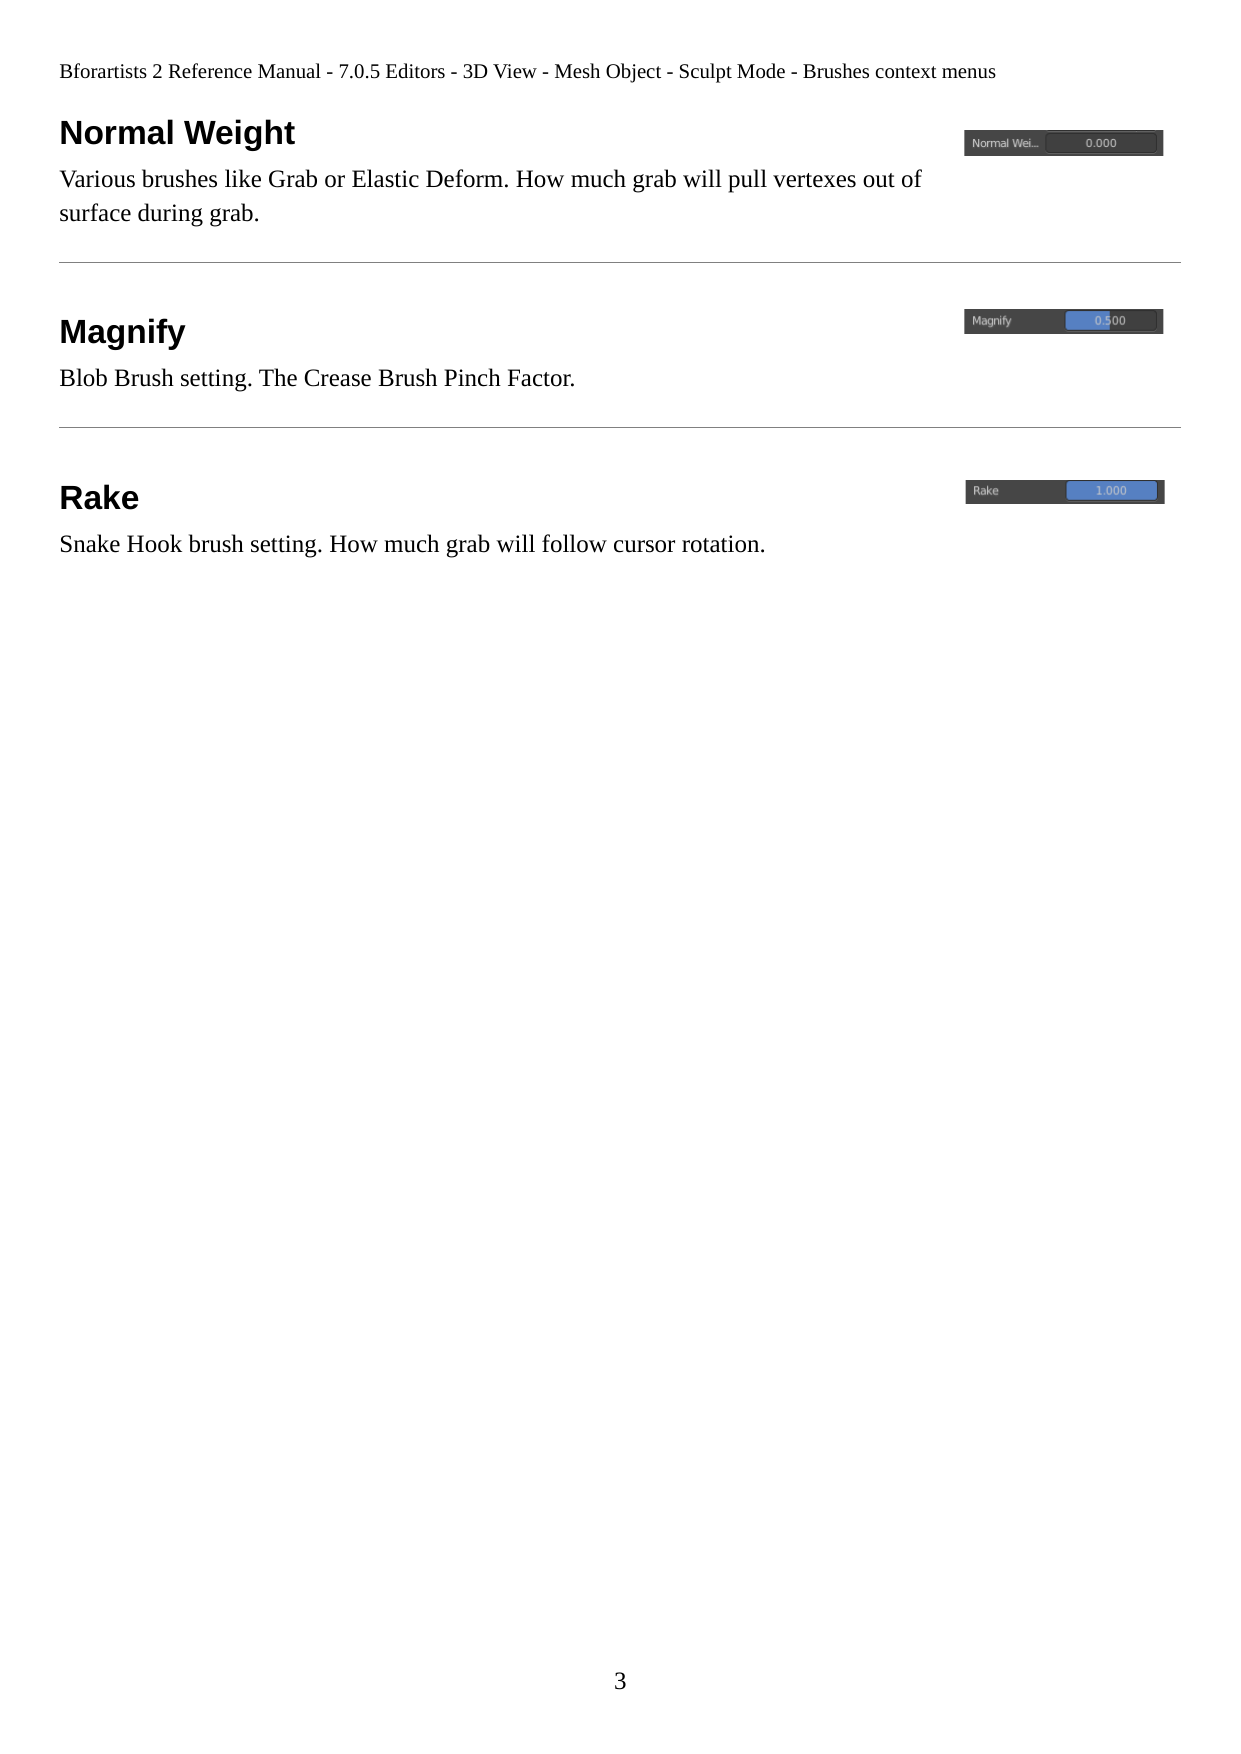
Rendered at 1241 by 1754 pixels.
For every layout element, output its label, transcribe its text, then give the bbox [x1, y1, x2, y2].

picture [965, 480, 1165, 504]
subtitle Magnify [59, 312, 1181, 351]
picture [964, 130, 1164, 156]
picture [964, 309, 1164, 334]
text Various brushes like Grab or Elastic Deform. How much grab will pull vertexes out of surface during grab. [59, 164, 1181, 227]
text Blob Brush setting. The Crease Brush Pinch Factor. [59, 363, 1181, 392]
subtitle Rake [59, 477, 1181, 516]
text Snake Hook brush setting. How much grab will follow cursor rotation. [59, 529, 1181, 557]
subtitle Normal Weight [59, 113, 1181, 151]
